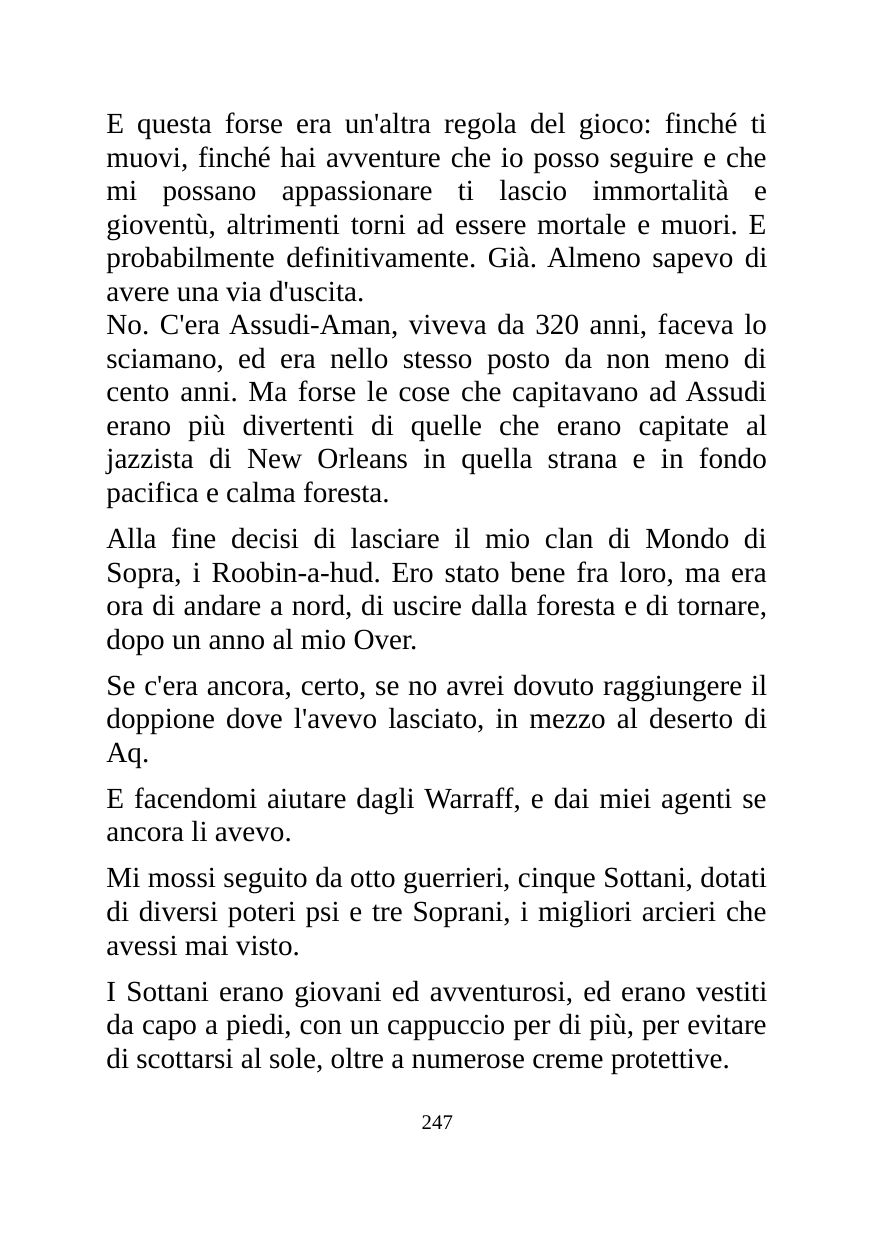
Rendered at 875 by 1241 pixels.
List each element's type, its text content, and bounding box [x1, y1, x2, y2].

text E questa forse era un'altra regola del gioco: finché ti muovi, finché hai avventure che io posso seguire e che mi possano appassionare ti lascio immortalità e gioventù, altrimenti torni ad essere mortale e muori. E probabilmente definitivamente. Già. Almeno sapevo di avere una via d'uscita. [106, 106, 768, 307]
text Se c'era ancora, certo, se no avrei dovuto raggiungere il doppione dove l'avevo lasciato, in mezzo al deserto di Aq. [106, 668, 768, 768]
text No. C'era Assudi-Aman, viveva da 320 anni, faceva lo sciamano, ed era nello stesso posto da non meno di cento anni. Ma forse le cose che capitavano ad Assudi erano più divertenti di quelle che erano capitate al jazzista di New Orleans in quella strana e in fondo pacifica e calma foresta. [106, 307, 768, 509]
text E facendomi aiutare dagli Warraff, e dai miei agenti se ancora li avevo. [106, 781, 768, 848]
text I Sottani erano giovani ed avventurosi, ed erano vestiti da capo a piedi, con un cappuccio per di più, per evitare di scottarsi al sole, oltre a numerose creme protettive. [106, 974, 768, 1074]
text Alla fine decisi di lasciare il mio clan di Mondo di Sopra, i Roobin-a-hud. Ero stato bene fra loro, ma era ora di andare a nord, di uscire dalla foresta e di tornare, dopo un anno al mio Over. [106, 521, 768, 655]
text Mi mossi seguito da otto guerrieri, cinque Sottani, dotati di diversi poteri psi e tre Soprani, i migliori arcieri che avessi mai visto. [106, 861, 768, 961]
